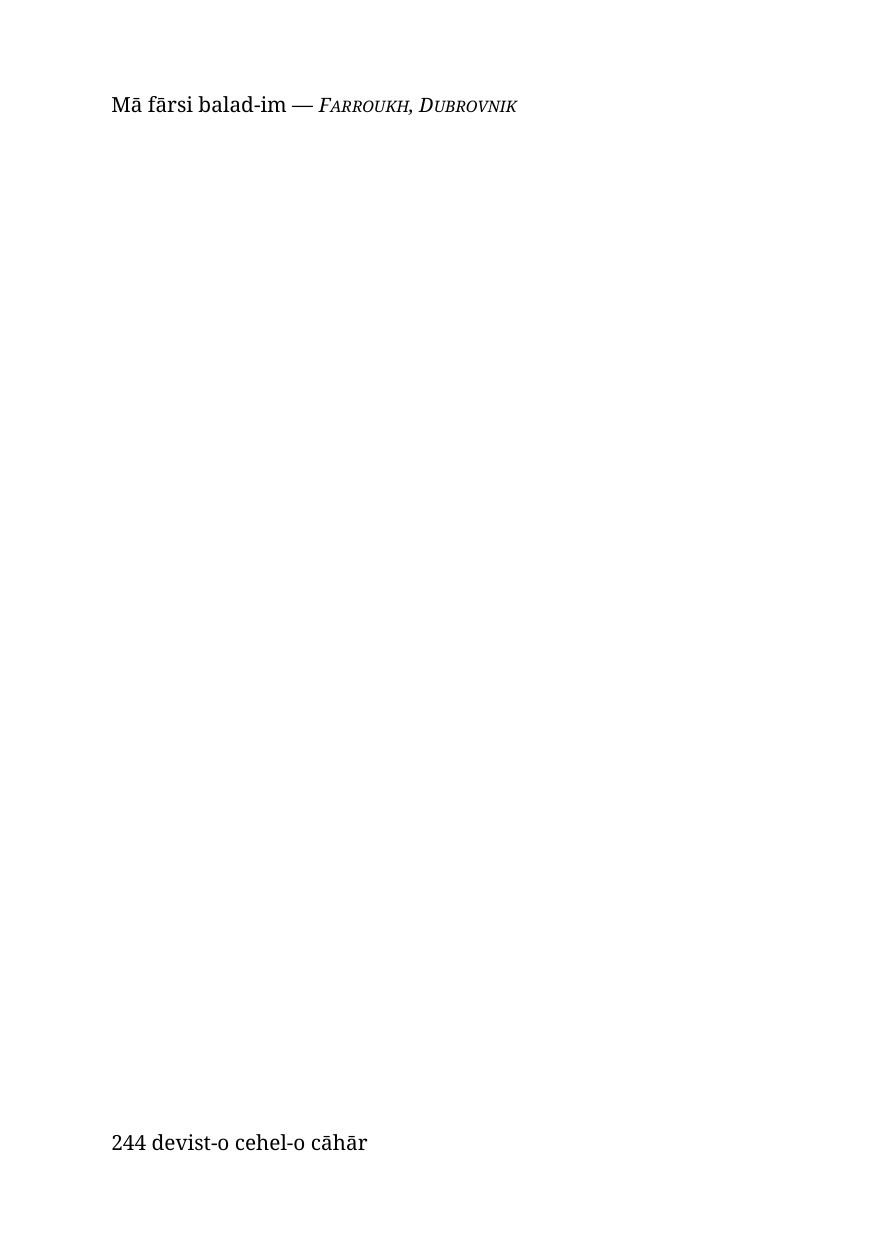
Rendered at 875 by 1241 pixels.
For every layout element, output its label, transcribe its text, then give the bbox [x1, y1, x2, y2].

text 244 devist-o cehel-o cāhār [111, 1128, 763, 1157]
